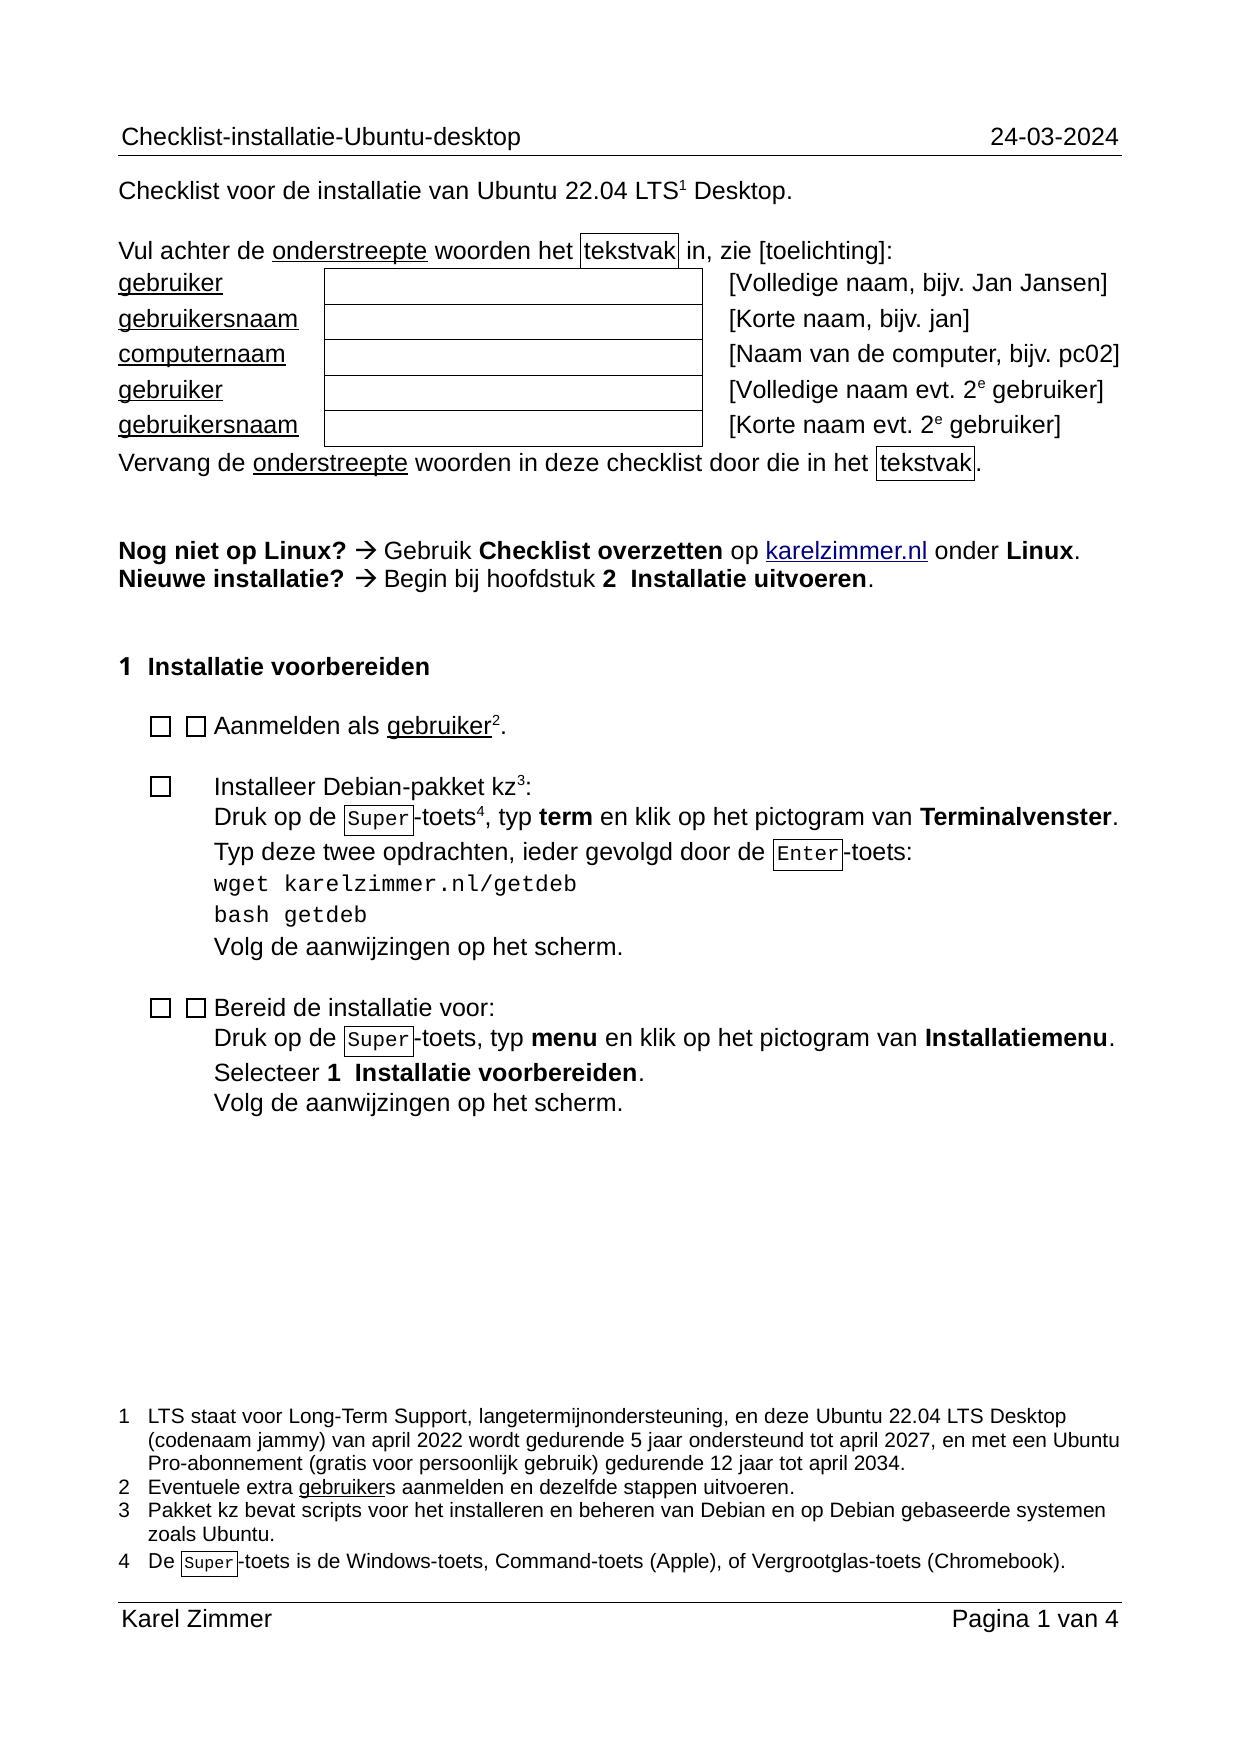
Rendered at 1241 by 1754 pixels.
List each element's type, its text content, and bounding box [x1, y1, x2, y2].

table_header Aanmelden als gebruiker. [213, 711, 1122, 741]
table_cell [177, 772, 213, 802]
table_cell [142, 1088, 177, 1118]
text COMPUTERNAAM [118, 339, 324, 375]
text [Volledige naam evt. 2e gebruiker] [703, 375, 1122, 410]
table_cell Druk op de Super-toets, typ term en klik op het pictogram van Terminalvenster. [213, 802, 1122, 837]
table_cell [177, 963, 213, 993]
table_cell [177, 932, 213, 962]
text Nog niet op Linux?  Gebruik Checklist overzetten op karelzimmer.nl onder Linux. [118, 537, 1122, 565]
table_cell [118, 932, 142, 962]
text [Naam van de computer, bijv. pc02] [703, 339, 1122, 375]
table_cell [118, 741, 142, 772]
text . [975, 446, 1122, 481]
table_cell [177, 741, 213, 772]
table_cell [177, 872, 213, 902]
table_cell [142, 772, 177, 802]
table_cell [142, 932, 177, 962]
text [Korte naam evt. 2e gebruiker] [703, 410, 1122, 446]
table_cell wget karelzimmer.nl/getdeb [213, 872, 1122, 902]
table_cell [177, 1058, 213, 1088]
table_cell Selecteer 1 Installatie voorbereiden. [213, 1058, 1122, 1088]
table_cell [142, 872, 177, 902]
table_cell [142, 993, 177, 1023]
table_cell [142, 837, 177, 872]
table_cell [142, 963, 177, 993]
table_cell [142, 902, 177, 932]
table_header [118, 711, 142, 741]
table_cell [118, 772, 142, 802]
table_cell [118, 1023, 142, 1058]
text GEBRUIKER [118, 268, 324, 304]
text LTS staat voor Long-Term Support, langetermijnondersteuning, en deze Ubuntu 22.04 LTS Desktop (codenaam jammy) van april 2022 wordt gedurende 5 jaar ondersteund tot april 2027, en met een Ubuntu Pro-abonnement (gratis voor persoonlijk gebruik) gedurende 12 jaar tot april 2034. [118, 1404, 1122, 1475]
text Vervang de ONDERSTREEPTE woorden in deze checklist door die in het [118, 446, 876, 481]
text [Volledige naam, bijv. Jan Jansen] [703, 268, 1122, 304]
table_cell Installeer Debian-pakket kz: [213, 772, 1122, 802]
table_cell [142, 741, 177, 772]
table_cell [118, 1058, 142, 1088]
table_cell [142, 1058, 177, 1088]
table_cell [118, 993, 142, 1023]
text tekstvak [877, 447, 974, 480]
table_cell [142, 1023, 177, 1058]
table_cell [177, 1023, 213, 1058]
table_cell Typ deze twee opdrachten, ieder gevolgd door de Enter-toets: [213, 837, 1122, 872]
text GEBRUIKERSNaaM [118, 410, 324, 446]
table_header [177, 711, 213, 741]
table_cell [118, 902, 142, 932]
table_cell Volg de aanwijzingen op het scherm. [213, 1088, 1122, 1118]
table_cell Volg de aanwijzingen op het scherm. [213, 932, 1122, 962]
table_cell [177, 1088, 213, 1118]
table_cell [177, 802, 213, 837]
text tekstvak [581, 234, 678, 268]
table_cell [118, 963, 142, 993]
table_header [142, 711, 177, 741]
table_cell [177, 993, 213, 1023]
text in, zie [toelichting]: [679, 233, 1122, 268]
table_cell [177, 902, 213, 932]
table_cell [118, 837, 142, 872]
table_cell [213, 963, 1122, 993]
text gebruikersnaam [118, 304, 324, 339]
list Installatie voorbereiden [118, 649, 1122, 683]
text GEBRUIKER [118, 375, 324, 410]
table_cell Bereid de installatie voor: [213, 993, 1122, 1023]
text [Korte naam, bijv. jan] [703, 304, 1122, 339]
table_cell Druk op de Super-toets, typ menu en klik op het pictogram van Installatiemenu. [213, 1023, 1122, 1058]
table_cell [177, 837, 213, 872]
text Checklist voor de installatie van Ubuntu 22.04 LTS Desktop. [118, 177, 1122, 205]
text Nieuwe installatie?  Begin bij hoofdstuk 2 Installatie uitvoeren. [118, 565, 1122, 593]
table_cell [118, 1088, 142, 1118]
table_cell [142, 802, 177, 837]
text Vul achter de ONDERSTREEPTE woorden het [118, 233, 580, 268]
table_cell [118, 802, 142, 837]
table_cell [213, 741, 1122, 772]
table_cell bash getdeb [213, 902, 1122, 932]
table_cell [118, 872, 142, 902]
